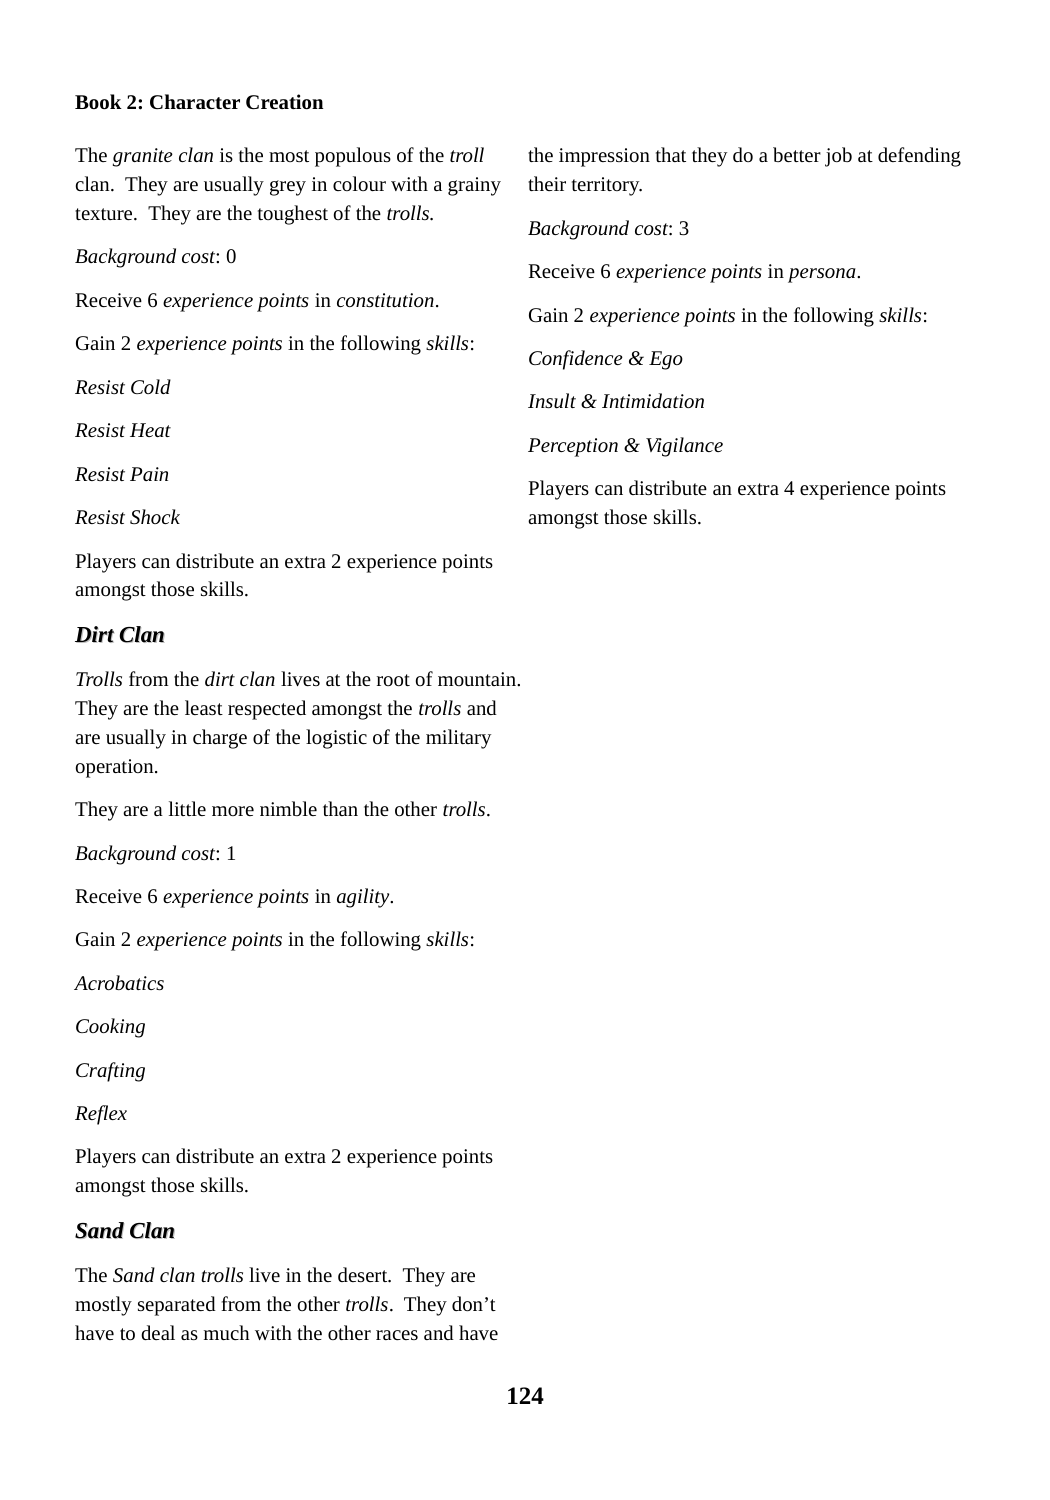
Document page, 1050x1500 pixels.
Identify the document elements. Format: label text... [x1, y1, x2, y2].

text Receive 6 experience points in constitution. [75, 288, 522, 312]
text Receive 6 experience points in persona. [528, 259, 975, 283]
text Resist Cold [75, 375, 522, 399]
text the impression that they do a better job at defending their territory. [528, 143, 975, 196]
text Resist Pain [75, 462, 522, 486]
text Background cost: 1 [75, 840, 522, 864]
text Gain 2 experience points in the following skills: [75, 331, 522, 355]
text The Sand clan trolls live in the desert. They are mostly separated from the other trolls. They don’t have to deal as much with the other races and have [75, 1263, 522, 1345]
text They are a little more nimble than the other trolls. [75, 797, 522, 821]
text Confidence & Ego [528, 346, 975, 370]
text Background cost: 0 [75, 244, 522, 268]
text Trolls from the dirt clan lives at the root of mountain. They are the least respected amongst the trolls and are usually in charge of the logistic of the military operation. [75, 667, 522, 778]
text Crafting [75, 1058, 522, 1082]
text Resist Heat [75, 418, 522, 442]
text The granite clan is the most populous of the troll clan. They are usually grey in colour with a grainy texture. They are the toughest of the trolls. [75, 143, 522, 225]
text Acrobatics [75, 971, 522, 995]
text Players can distribute an extra 2 experience points amongst those skills. [75, 548, 522, 601]
text Players can distribute an extra 2 experience points amongst those skills. [75, 1144, 522, 1197]
text Cooking [75, 1014, 522, 1038]
text Reflex [75, 1101, 522, 1125]
text Players can distribute an extra 4 experience points amongst those skills. [528, 476, 975, 529]
text Gain 2 experience points in the following skills: [528, 302, 975, 327]
text Insult & Intimidation [528, 389, 975, 413]
text Resist Shock [75, 505, 522, 529]
text Dirt Clan [75, 621, 522, 647]
text Gain 2 experience points in the following skills: [75, 927, 522, 951]
text Perception & Vigilance [528, 433, 975, 457]
text Sand Clan [75, 1217, 522, 1243]
text Background cost: 3 [528, 216, 975, 240]
text Receive 6 experience points in agility. [75, 884, 522, 908]
